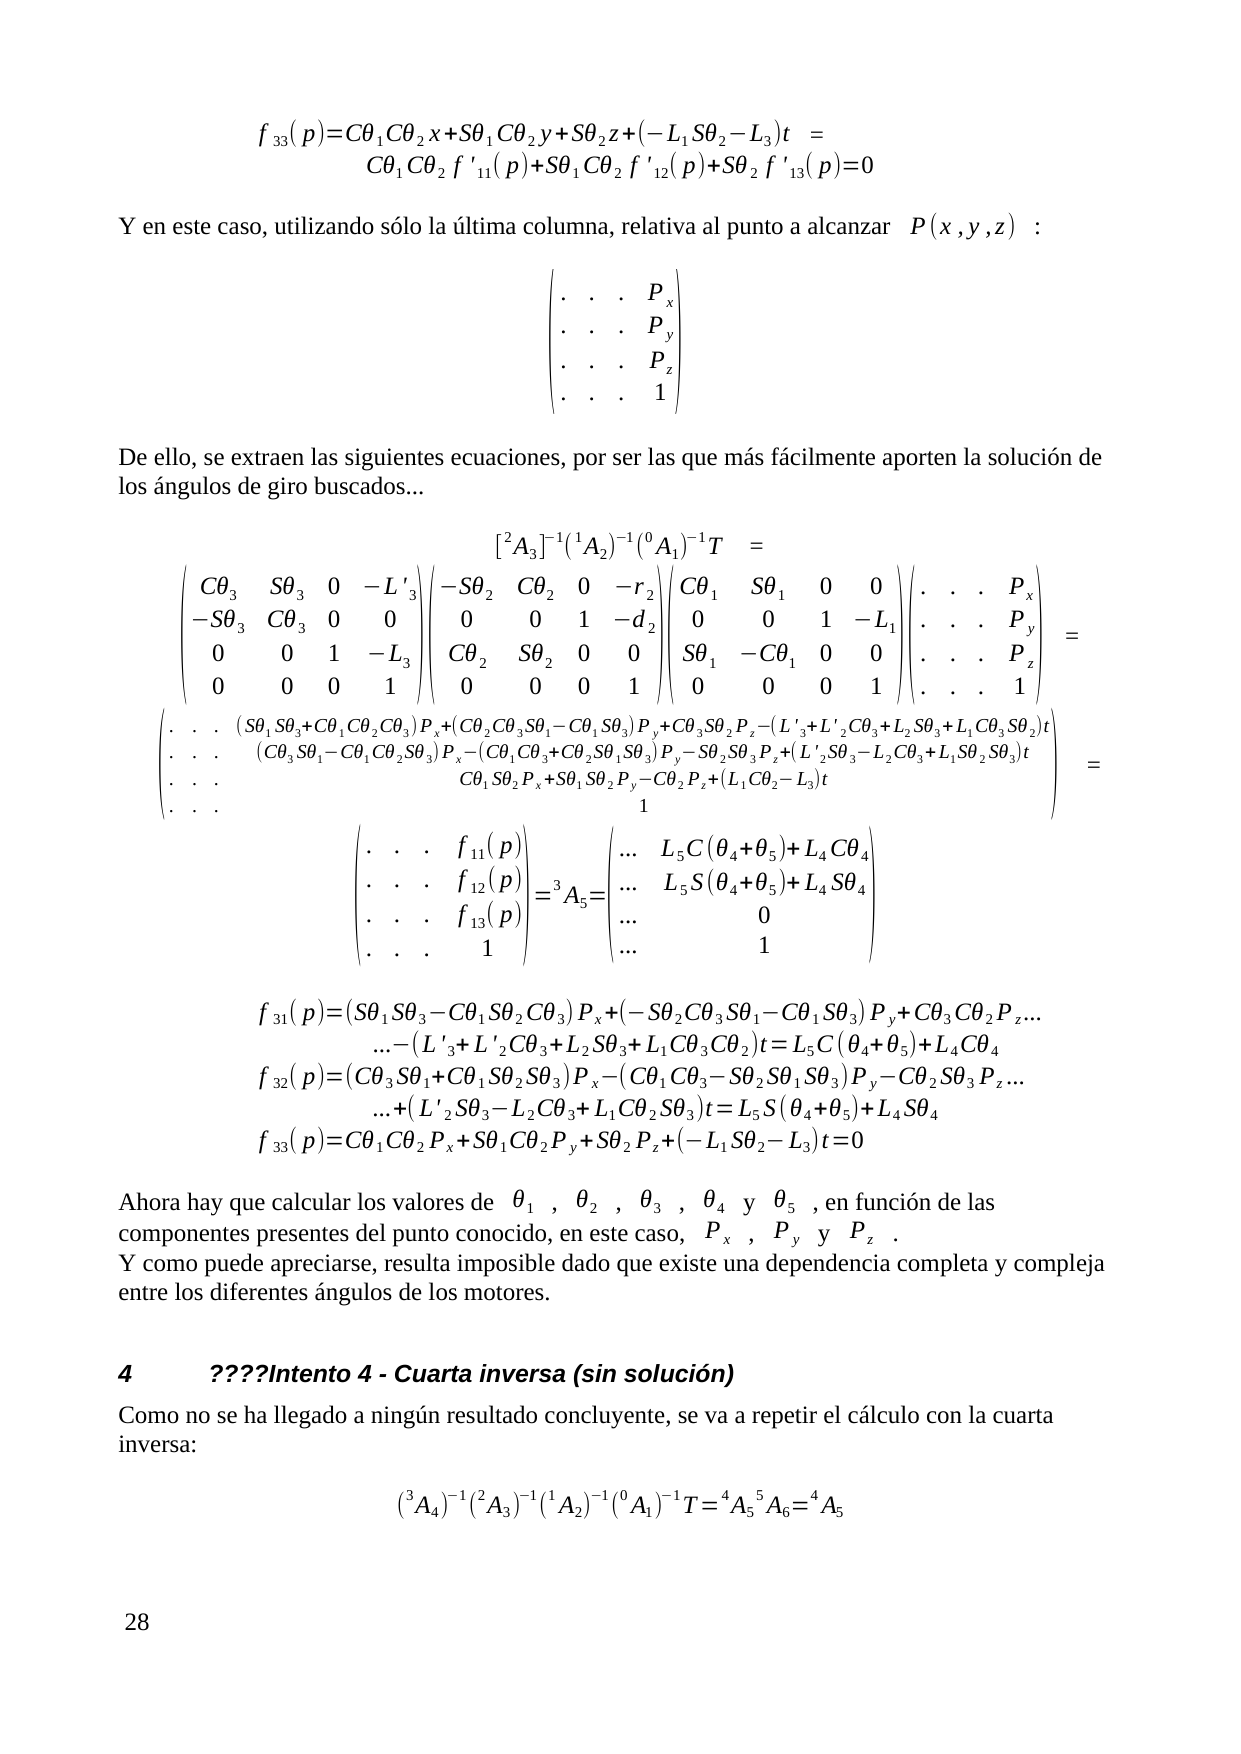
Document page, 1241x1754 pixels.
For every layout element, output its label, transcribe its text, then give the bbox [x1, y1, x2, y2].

text De ello, se extraen las siguientes ecuaciones, por ser las que más fácilmente aporten la solución de los ángulos de giro buscados... [118, 442, 1122, 499]
text = [236, 118, 1122, 150]
text Y en este caso, utilizando sólo la última columna, relativa al punto a alcanzar: [118, 211, 1122, 241]
text Ahora hay que calcular los valores de,,,y, en función de las componentes presentes del punto conocido, en este caso,,y. [118, 1185, 1122, 1248]
text = = [118, 528, 1122, 707]
text Y como puede apreciarse, resulta imposible dado que existe una dependencia completa y compleja entre los diferentes ángulos de los motores. [118, 1248, 1122, 1306]
subtitle ????Intento 4 - Cuarta inversa (sin solución) [118, 1359, 1122, 1388]
text = [118, 707, 1122, 822]
text Como no se ha llegado a ningún resultado concluyente, se va a repetir el cálculo con la cuarta inversa: [118, 1400, 1122, 1458]
